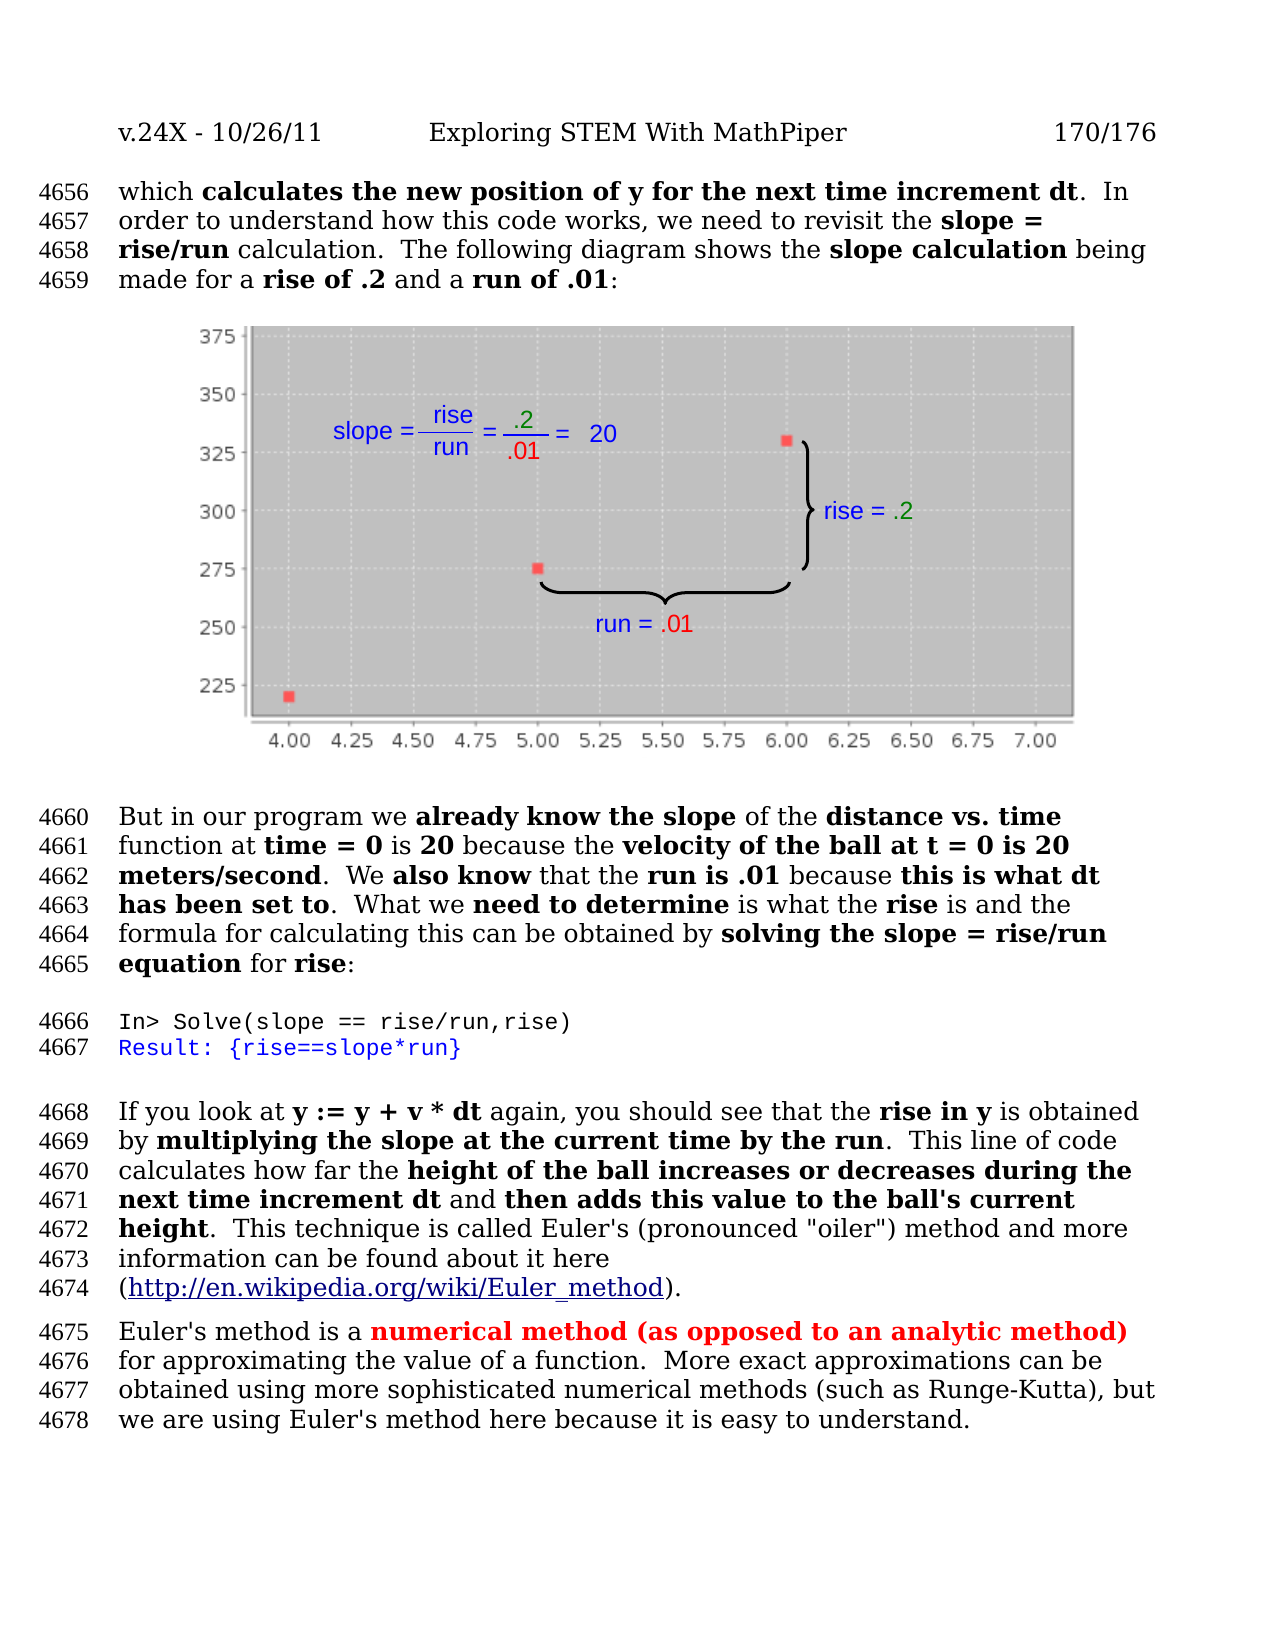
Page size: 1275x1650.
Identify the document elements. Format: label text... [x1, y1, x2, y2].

text which calculates the new position of y for the next time increment dt. In order to understand how this code works, we need to revisit the slope = rise/run calculation. The following diagram shows the slope calculation being made for a rise of .2 and a run of .01: [118, 177, 1157, 294]
text In> Solve(slope == rise/run,rise) [118, 1010, 1157, 1036]
text But in our program we already know the slope of the distance vs. time function at time = 0 is 20 because the velocity of the ball at t = 0 is 20 meters/second. We also know that the run is .01 because this is what dt has been set to. What we need to determine is what the rise is and the formula for calculating this can be obtained by solving the slope = rise/run equation for rise: [118, 802, 1157, 978]
text If you look at y := y + v * dt again, you should see that the rise in y is obtained by multiplying the slope at the current time by the run. This line of code calculates how far the height of the ball increases or decreases during the next time increment dt and then adds this value to the ball's current height. This technique is called Euler's (pronounced "oiler") method and more information can be found about it here (http://en.wikipedia.org/wiki/Euler_method). [118, 1097, 1157, 1302]
text Result: {rise==slope*run} [118, 1036, 1157, 1062]
text Euler's method is a numerical method (as opposed to an analytic method) for approximating the value of a function. More exact approximations can be obtained using more sophisticated numerical methods (such as Runge-Kutta), but we are using Euler's method here because it is easy to understand. [118, 1317, 1157, 1434]
